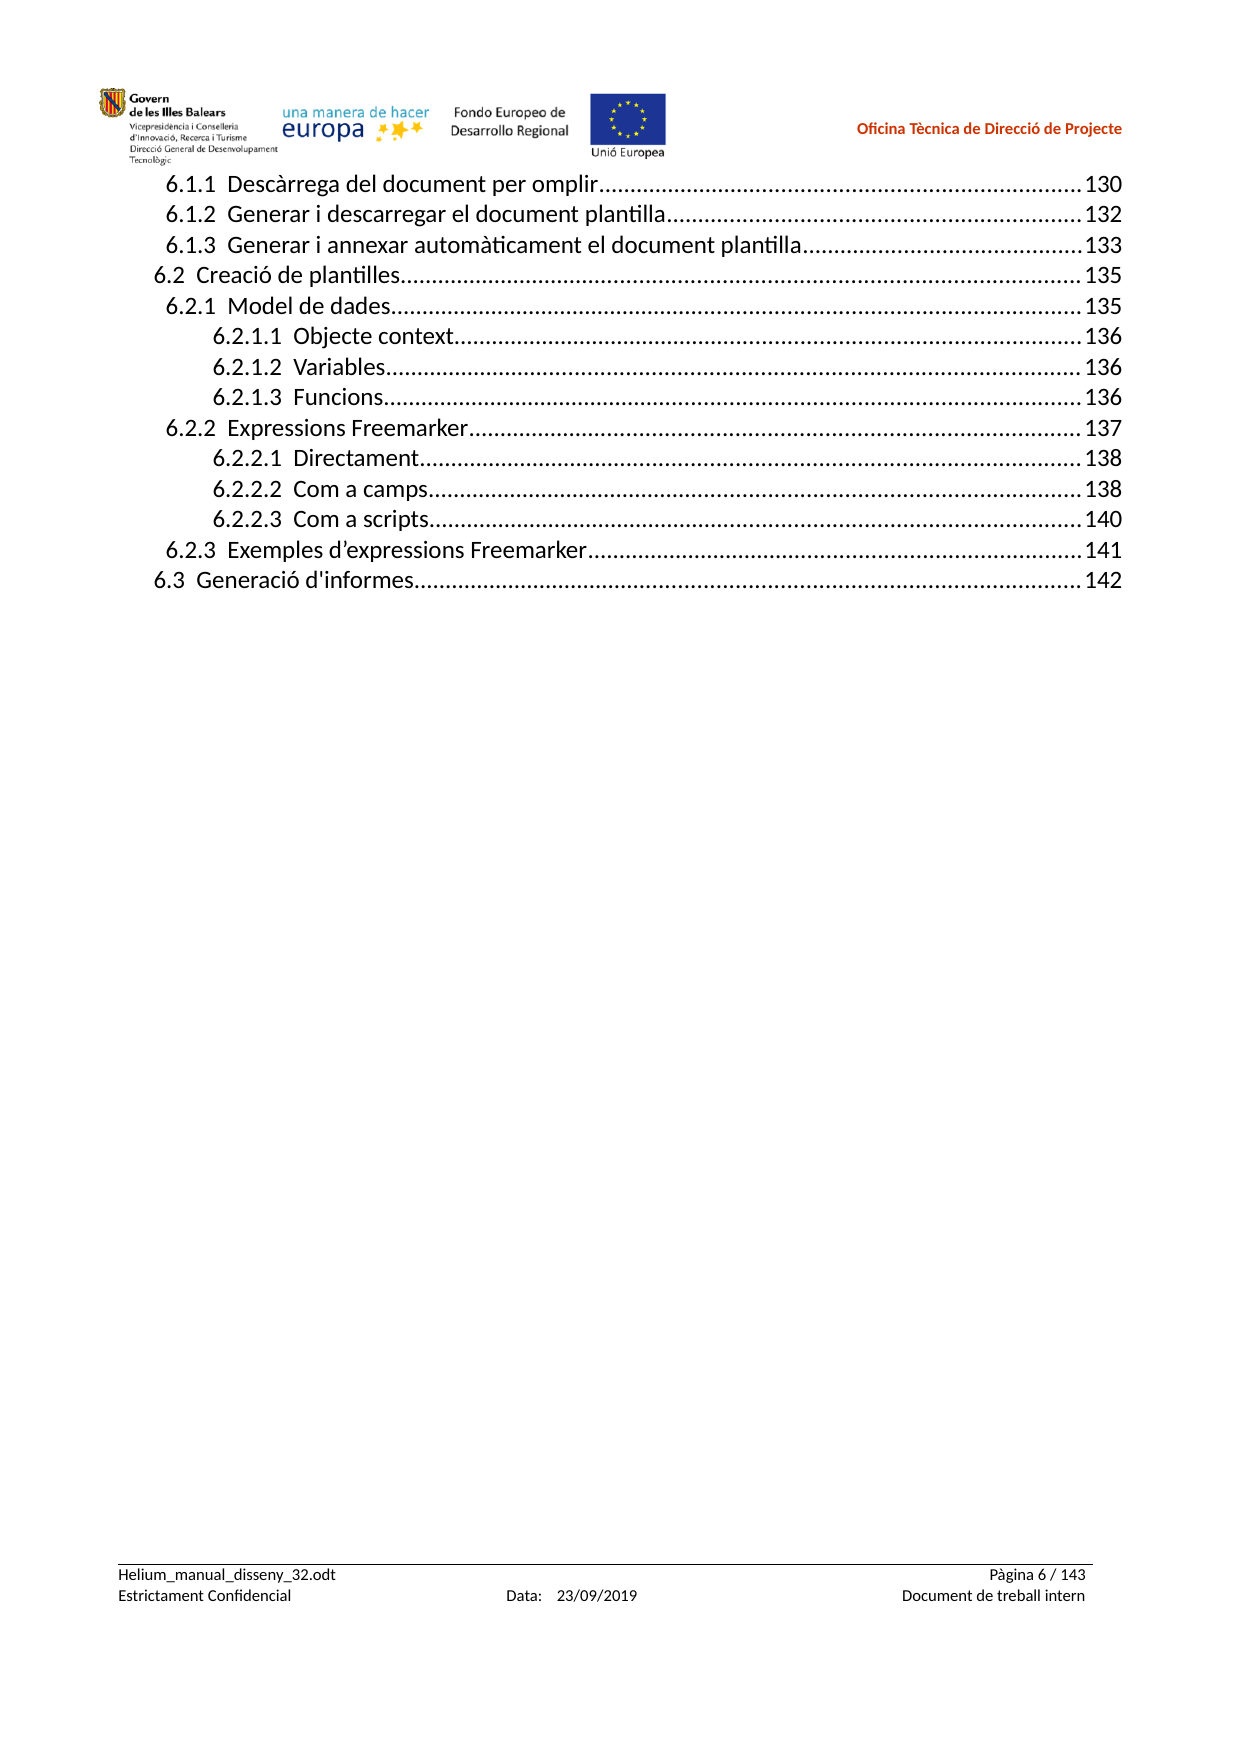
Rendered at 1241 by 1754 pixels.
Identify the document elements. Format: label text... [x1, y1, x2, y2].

text 6.1.1 Descàrrega del document per omplir 130 [160, 168, 1122, 198]
text 6.2.2.2 Com a camps 138 [207, 473, 1122, 504]
text 6.2.1.3 Funcions 136 [207, 382, 1122, 412]
text 6.1.3 Generar i annexar automàticament el document plantilla 133 [160, 229, 1122, 259]
picture [99, 87, 668, 166]
text 6.2.2 Expressions Freemarker 137 [160, 412, 1122, 443]
text 6.1.2 Generar i descarregar el document plantilla 132 [160, 198, 1122, 229]
text 6.3 Generació d'informes 142 [148, 565, 1122, 595]
text 6.2.1.2 Variables 136 [207, 351, 1122, 382]
text 6.2.3 Exemples d’expressions Freemarker 141 [160, 534, 1122, 565]
text 6.2.1 Model de dades 135 [160, 290, 1122, 321]
text 6.2.2.1 Directament 138 [207, 443, 1122, 473]
text 6.2.1.1 Objecte context 136 [207, 321, 1122, 351]
text 6.2 Creació de plantilles 135 [148, 259, 1122, 290]
text 6.2.2.3 Com a scripts 140 [207, 504, 1122, 534]
